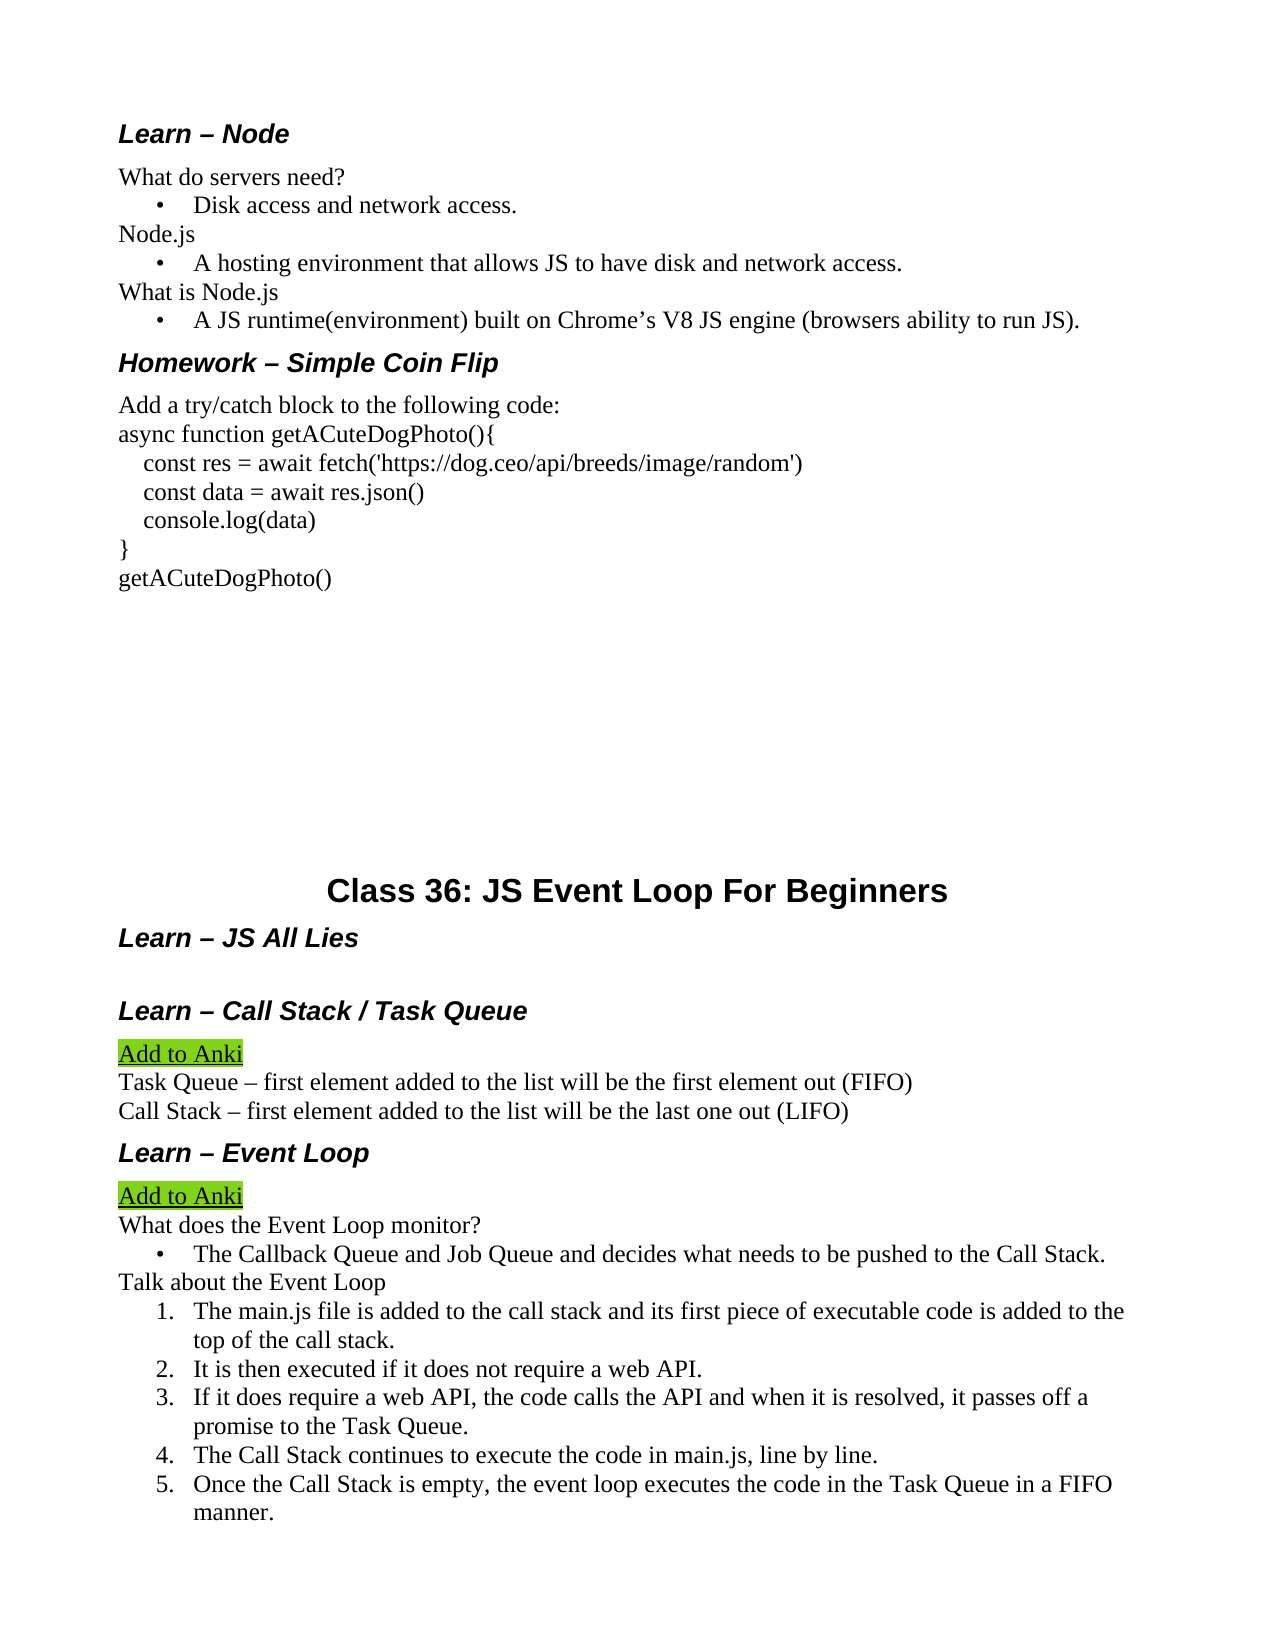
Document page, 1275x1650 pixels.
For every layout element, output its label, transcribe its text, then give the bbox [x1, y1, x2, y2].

text getACuteDogPhoto() [118, 563, 1157, 592]
text Node.js [118, 219, 1157, 248]
text async function getACuteDogPhoto(){ [118, 419, 1157, 448]
text Talk about the Event Loop [118, 1267, 1157, 1296]
subtitle Learn – JS All Lies [118, 922, 1157, 954]
text Task Queue – first element added to the list will be the first element out (FIFO) [118, 1067, 1157, 1096]
text Add a try/catch block to the following code: [118, 391, 1157, 419]
list Disk access and network access. [156, 191, 1157, 219]
text Call Stack – first element added to the list will be the last one out (LIFO) [118, 1096, 1157, 1125]
list If it does require a web API, the code calls the API and when it is resolved, it passes off a promise to the Task Queue. [156, 1382, 1157, 1440]
list Once the Call Stack is empty, the event loop executes the code in the Task Queue in a FIFO manner. [156, 1469, 1157, 1526]
text Add to Anki [118, 1181, 1157, 1210]
text What does the Event Loop monitor? [118, 1210, 1157, 1239]
text const data = await res.json() [118, 477, 1157, 506]
subtitle Homework – Simple Coin Flip [118, 347, 1157, 378]
text } [118, 534, 1157, 563]
list The Callback Queue and Job Queue and decides what needs to be pushed to the Call Stack. [156, 1239, 1157, 1267]
text Add to Anki [118, 1039, 1157, 1067]
list It is then executed if it does not require a web API. [156, 1354, 1157, 1382]
subtitle Learn – Event Loop [118, 1137, 1157, 1169]
text const res = await fetch('https://dog.ceo/api/breeds/image/random') [118, 448, 1157, 477]
subtitle Class 36: JS Event Loop For Beginners [118, 871, 1157, 910]
text console.log(data) [118, 506, 1157, 534]
list A JS runtime(environment) built on Chrome’s V8 JS engine (browsers ability to run JS). [156, 306, 1157, 334]
list A hosting environment that allows JS to have disk and network access. [156, 248, 1157, 277]
subtitle Learn – Node [118, 118, 1157, 149]
text What is Node.js [118, 277, 1157, 306]
subtitle Learn – Call Stack / Task Queue [118, 995, 1157, 1026]
list The Call Stack continues to execute the code in main.js, line by line. [156, 1440, 1157, 1469]
text What do servers need? [118, 162, 1157, 191]
list The main.js file is added to the call stack and its first piece of executable code is added to the top of the call stack. [156, 1296, 1157, 1354]
